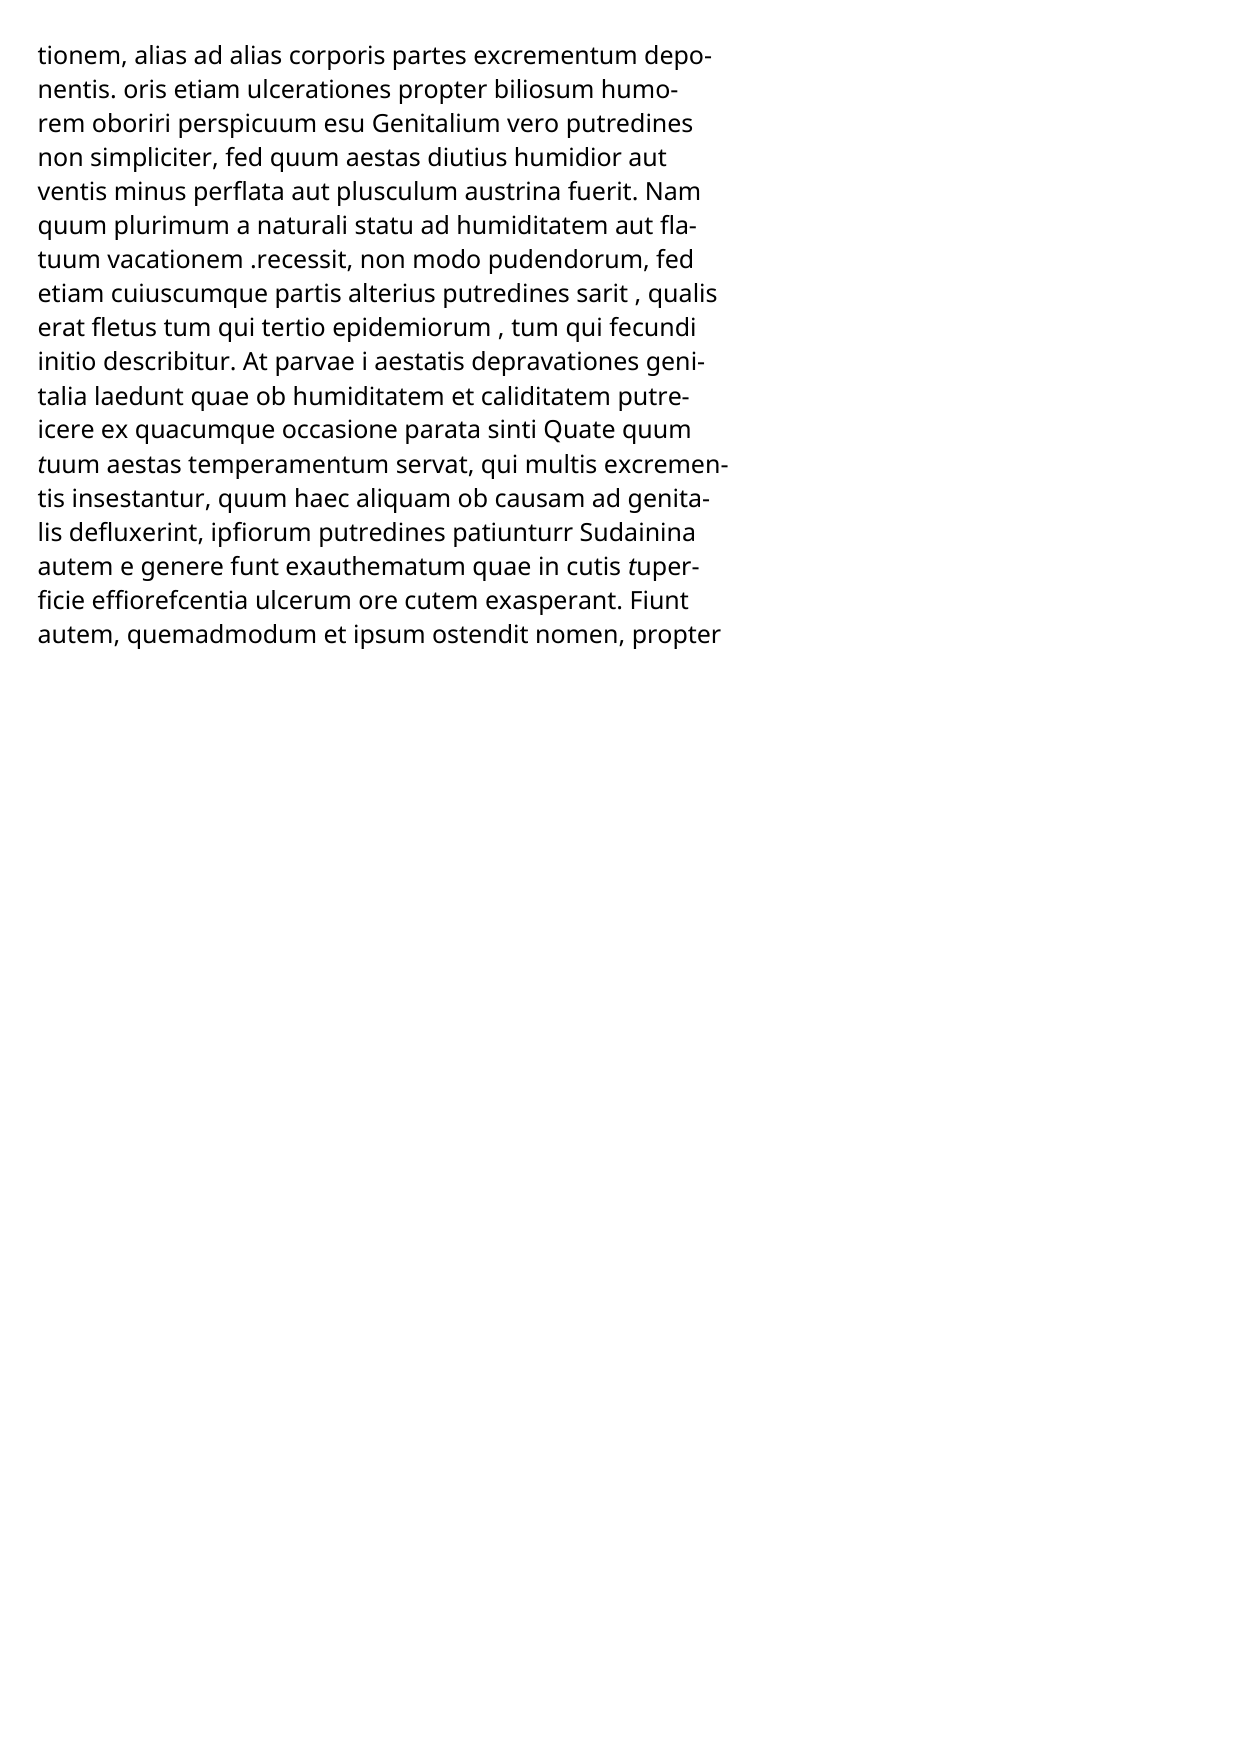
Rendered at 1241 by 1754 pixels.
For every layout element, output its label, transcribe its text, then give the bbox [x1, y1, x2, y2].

text tionem, alias ad alias corporis partes excrementum depo- nentis. oris etiam ulcerationes propter biliosum humo- rem oboriri perspicuum esu Genitalium vero putredines non simpliciter, fed quum aestas diutius humidior aut ventis minus perflata aut plusculum austrina fuerit. Nam quum plurimum a naturali statu ad humiditatem aut fla- tuum vacationem .recessit, non modo pudendorum, fed etiam cuiuscumque partis alterius putredines sarit , qualis erat fletus tum qui tertio epidemiorum , tum qui fecundi initio describitur. At parvae i aestatis depravationes geni- talia laedunt quae ob humiditatem et caliditatem putre- icere ex quacumque occasione parata sinti Quate quum tuum aestas temperamentum servat, qui multis excremen- tis insestantur, quum haec aliquam ob causam ad genita- lis defluxerint, ipfiorum putredines patiunturr Sudainina autem e genere funt exauthematum quae in cutis tuper- ficie effiorefcentia ulcerum ore cutem exasperant. Fiunt autem, quemadmodum et ipsum ostendit nomen, propter [37, 37, 1203, 651]
